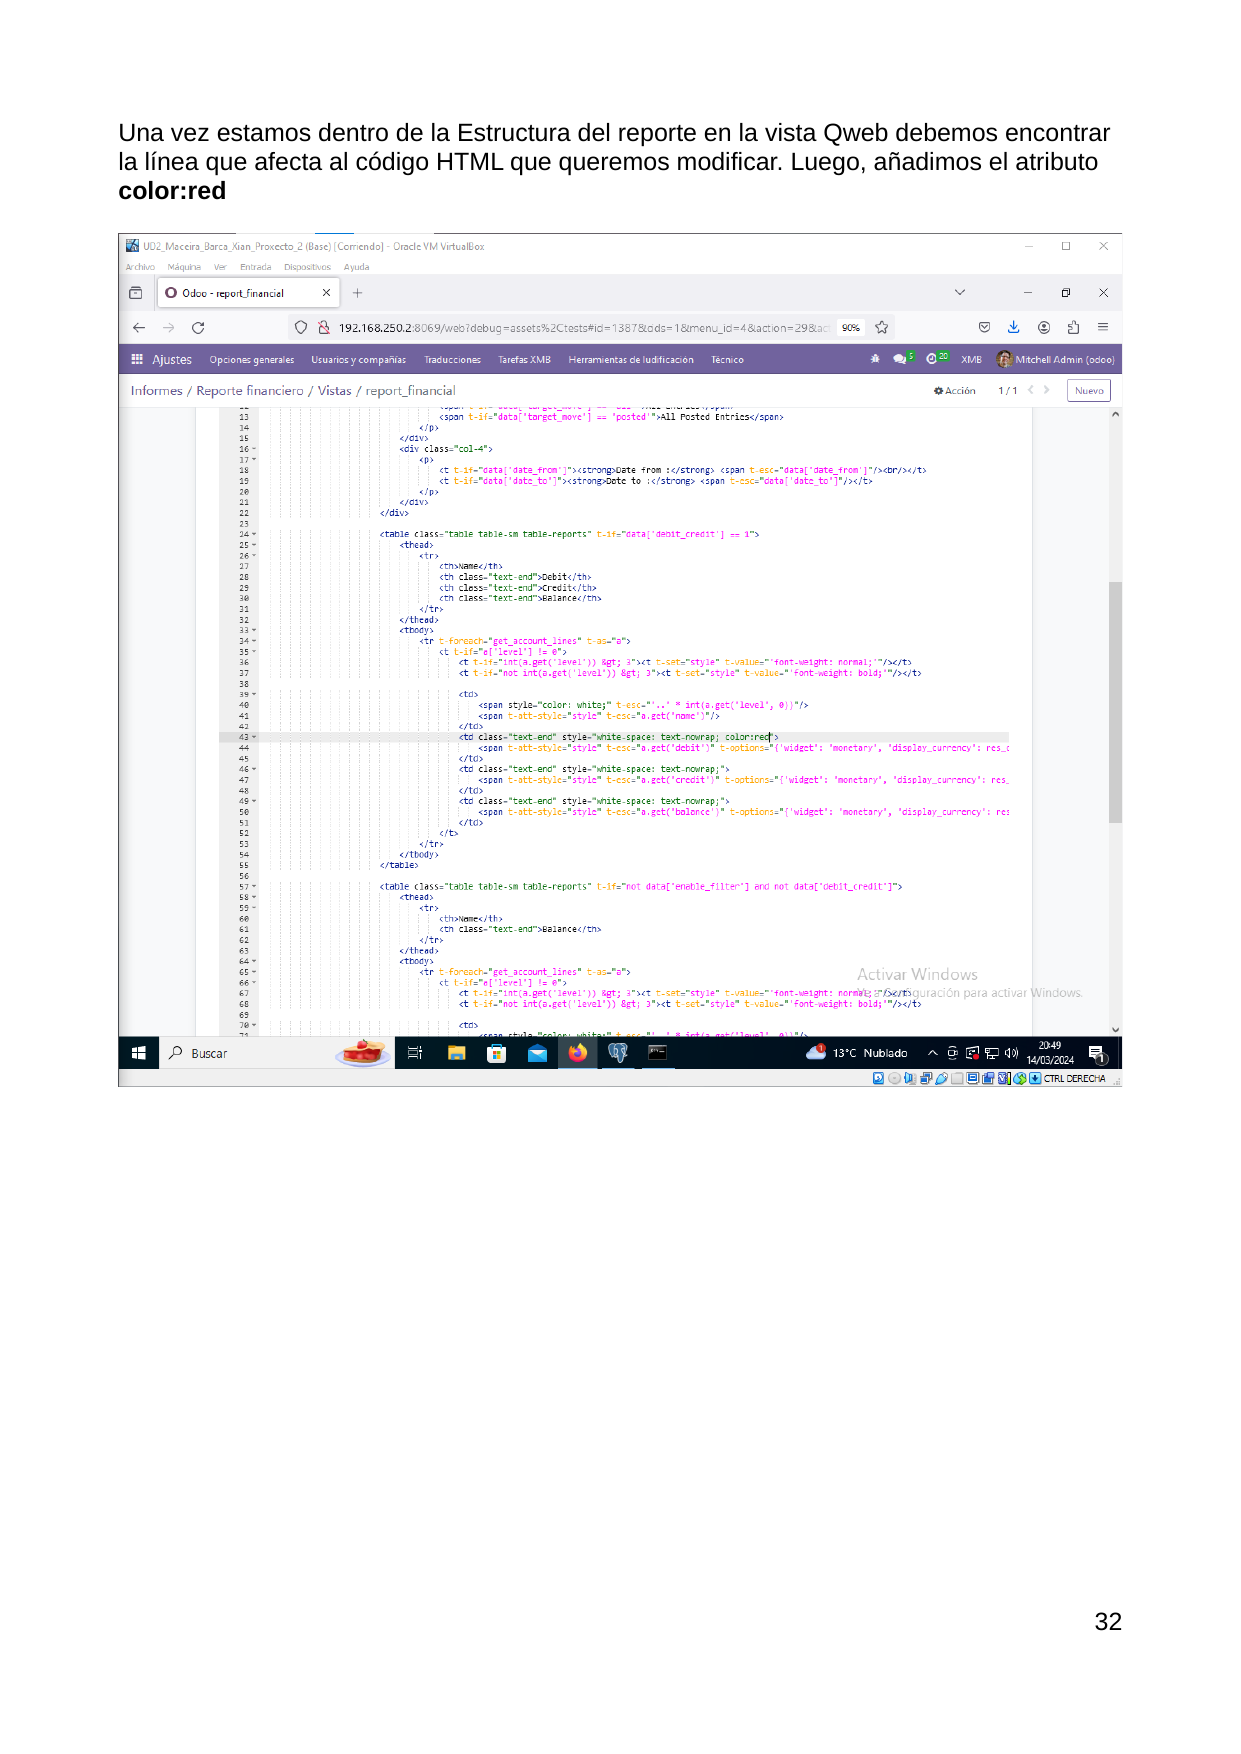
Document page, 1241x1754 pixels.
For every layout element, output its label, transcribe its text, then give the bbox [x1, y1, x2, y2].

text Una vez estamos dentro de la Estructura del reporte en la vista Qweb debemos encontrar la línea que afecta al código HTML que queremos modificar. Luego, añadimos el atributo color:red [118, 118, 1122, 204]
picture [118, 233, 1123, 1087]
